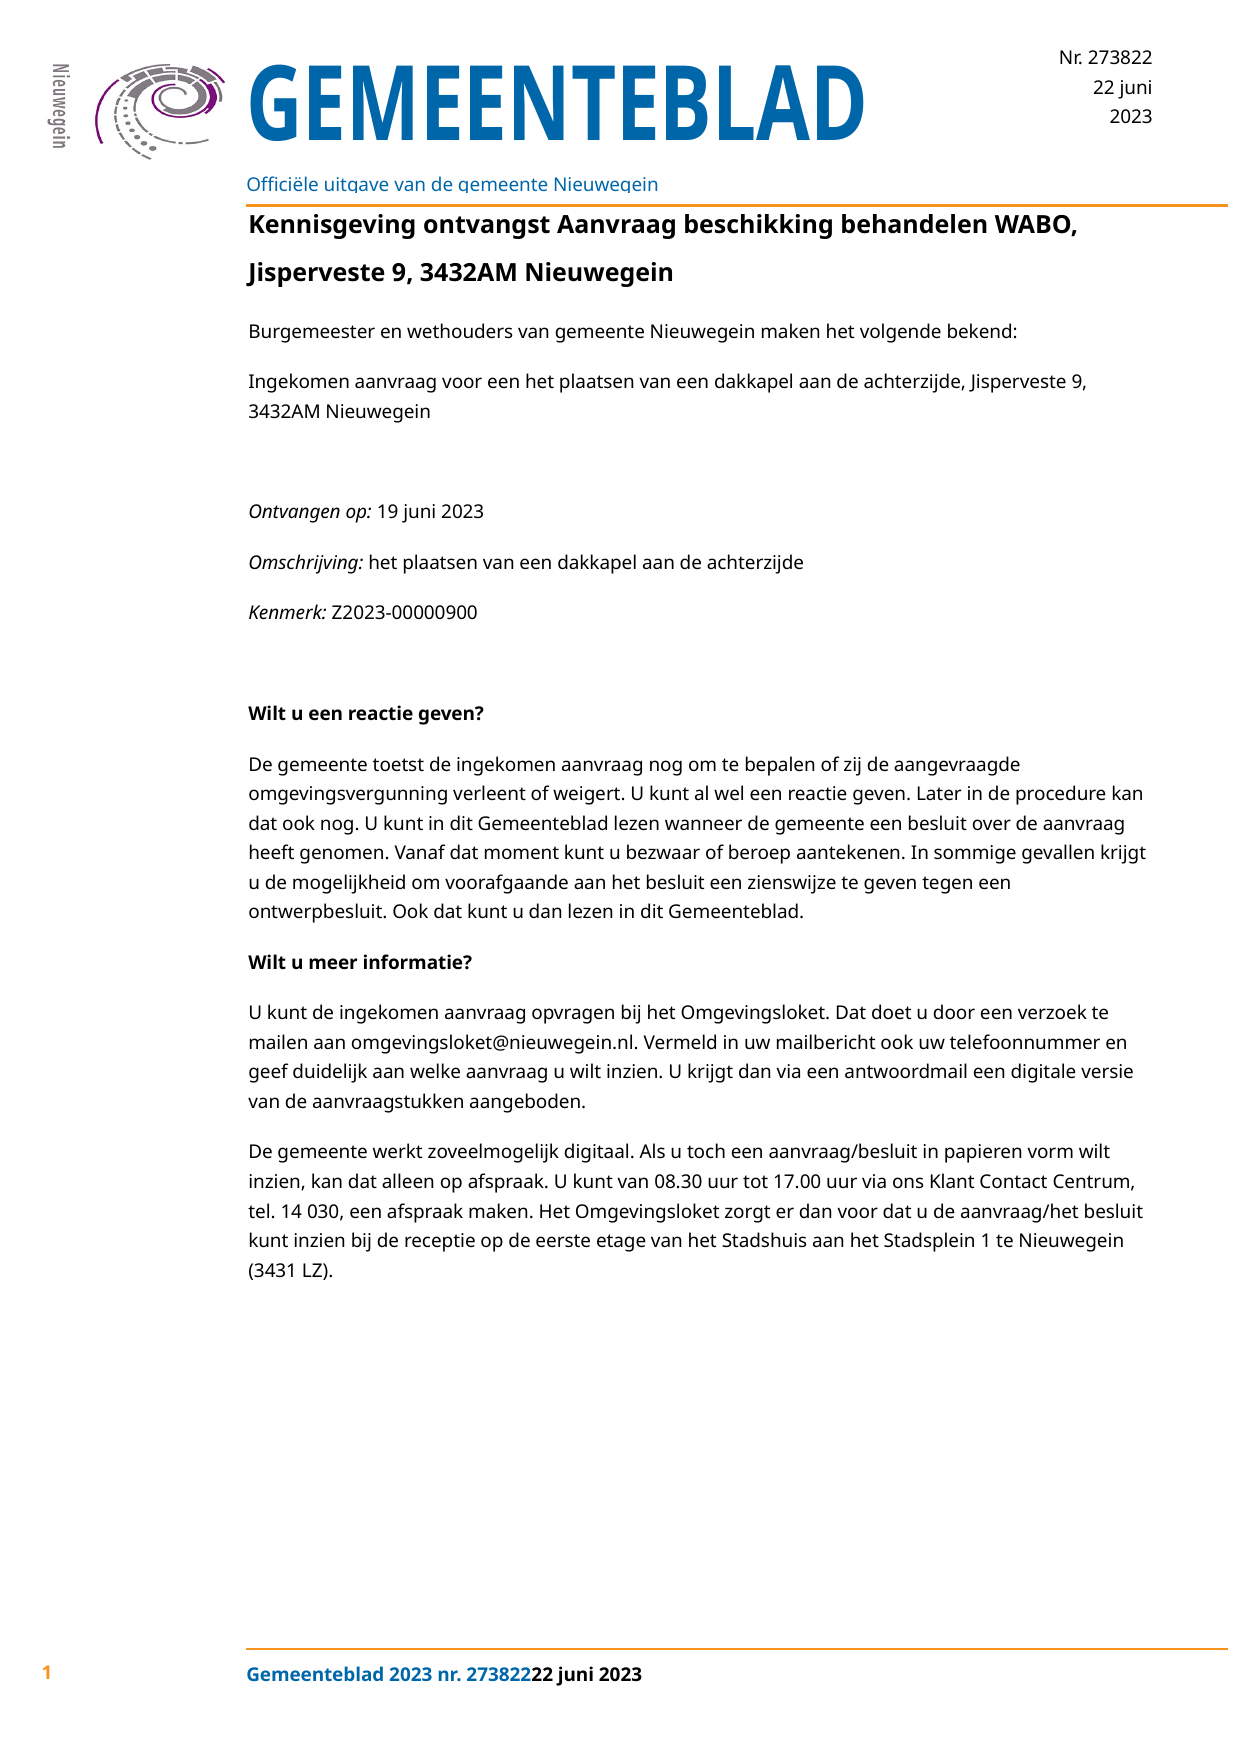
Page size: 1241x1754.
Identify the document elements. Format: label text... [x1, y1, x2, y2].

text De gemeente toetst de ingekomen aanvraag nog om te bepalen of zij de aangevraagde omgevingsvergunning verleent of weigert. U kunt al wel een reactie geven. Later in de procedure kan dat ook nog. U kunt in dit Gemeenteblad lezen wanneer de gemeente een besluit over de aanvraag heeft genomen. Vanaf dat moment kunt u bezwaar of beroep aantekenen. In sommige gevallen krijgt u de mogelijkheid om voorafgaande aan het besluit een zienswijze te geven tegen een ontwerpbesluit. Ook dat kunt u dan lezen in dit Gemeenteblad. [248, 751, 1152, 924]
text Wilt u een reactie geven? [248, 700, 1152, 726]
text Ingekomen aanvraag voor een het plaatsen van een dakkapel aan de achterzijde, Jisperveste 9, 3432AM Nieuwegein [248, 368, 1152, 424]
text De gemeente werkt zoveelmogelijk digitaal. Als u toch een aanvraag/besluit in papieren vorm wilt inzien, kan dat alleen op afspraak. U kunt van 08.30 uur tot 17.00 uur via ons Klant Contact Centrum, tel. 14 030, een afspraak maken. Het Omgevingsloket zorgt er dan voor dat u de aanvraag/het besluit kunt inzien bij de receptie op de eerste etage van het Stadshuis aan het Stadsplein 1 te Nieuwegein (3431 LZ). [248, 1139, 1152, 1283]
text U kunt de ingekomen aanvraag opvragen bij het Omgevingsloket. Dat doet u door een verzoek te mailen aan omgevingsloket@nieuwegein.nl. Vermeld in uw mailbericht ook uw telefoonnummer en geef duidelijk aan welke aanvraag u wilt inzien. U krijgt dan via een antwoordmail een digitale versie van de aanvraagstukken aangeboden. [248, 999, 1152, 1114]
text Omschrijving: het plaatsen van een dakkapel aan de achterzijde [248, 549, 1152, 575]
text Kennisgeving ontvangst Aanvraag beschikking behandelen WABO, Jisperveste 9, 3432AM Nieuwegein [248, 207, 1152, 288]
text Burgemeester en wethouders van gemeente Nieuwegein maken het volgende bekend: [248, 318, 1152, 344]
text Kenmerk: Z2023-00000900 [248, 599, 1152, 625]
picture [41, 47, 231, 172]
text Ontvangen op: 19 juni 2023 [248, 499, 1152, 524]
text Wilt u meer informatie? [248, 949, 1152, 975]
